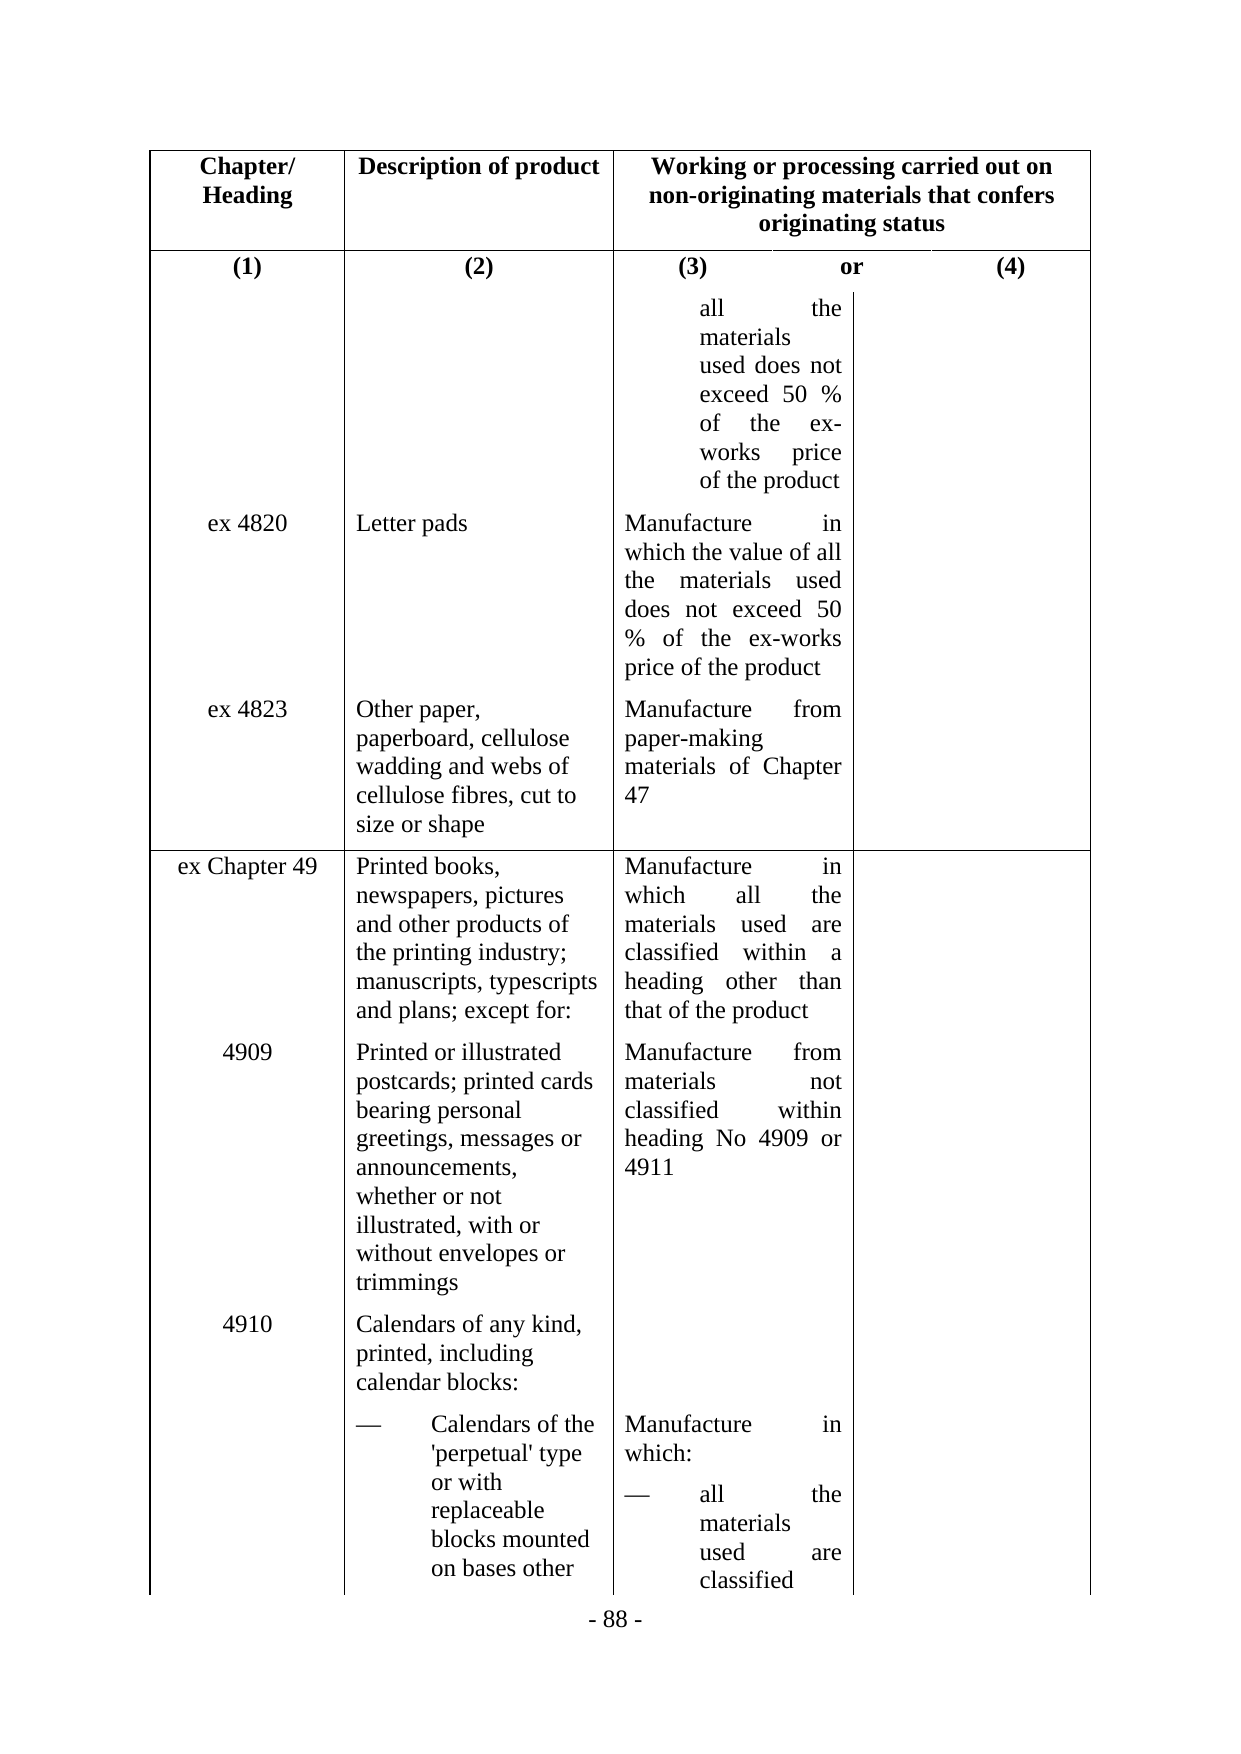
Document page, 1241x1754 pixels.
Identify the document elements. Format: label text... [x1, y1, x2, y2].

table_cell all the materials used does not exceed 50 % of the ex-works price of the product [614, 293, 853, 507]
table_cell [854, 508, 1090, 693]
table_cell Printed or illustrated postcards; printed cards bearing personal greetings, messages or announcements, whether or not illustrated, with or without envelopes or trimmings [345, 1037, 613, 1308]
table_cell — Calendars of the 'perpetual' type or with replaceable blocks mounted on bases other [345, 1409, 613, 1594]
table_cell Calendars of any kind, printed, including calendar blocks: [345, 1310, 613, 1408]
table_cell [854, 1037, 1090, 1308]
table_cell 4910 [151, 1310, 344, 1408]
table_cell or [773, 251, 931, 292]
table_cell Manufacture in which: — all the materials used are classified [614, 1409, 853, 1594]
table_cell ex 4820 [151, 508, 344, 693]
table_cell Letter pads [345, 508, 613, 693]
table_header Description of product [345, 151, 613, 250]
table_cell (2) [345, 251, 613, 292]
table_cell ex Chapter 49 [151, 851, 344, 1036]
table_cell [151, 1409, 344, 1594]
table_cell [614, 1310, 853, 1408]
table_cell Printed books, newspapers, pictures and other products of the printing industry; manuscripts, typescripts and plans; except for: [345, 851, 613, 1036]
table_cell Manufacture in which all the materials used are classified within a heading other than that of the product [614, 851, 853, 1036]
table_cell [854, 851, 1090, 1036]
table_cell [854, 694, 1090, 850]
table_cell (4) [932, 251, 1090, 292]
table_cell [854, 1409, 1090, 1594]
table_cell [854, 293, 1090, 507]
table_header Working or processing carried out on non-originating materials that confers originating status [614, 151, 1090, 250]
table_cell 4909 [151, 1037, 344, 1308]
table_cell [151, 293, 344, 507]
table_cell Manufacture from paper-making materials of Chapter 47 [614, 694, 853, 850]
table_cell [345, 293, 613, 507]
table_cell ex 4823 [151, 694, 344, 850]
table_cell (3) [614, 251, 772, 292]
table_cell (1) [151, 251, 344, 292]
table_cell Other paper, paperboard, cellulose wadding and webs of cellulose fibres, cut to size or shape [345, 694, 613, 850]
table_cell [854, 1310, 1090, 1408]
table_cell Manufacture in which the value of all the materials used does not exceed 50 % of the ex-works price of the product [614, 508, 853, 693]
table_header Chapter/Heading [151, 151, 344, 250]
table_cell Manufacture from materials not classified within heading No 4909 or 4911 [614, 1037, 853, 1308]
